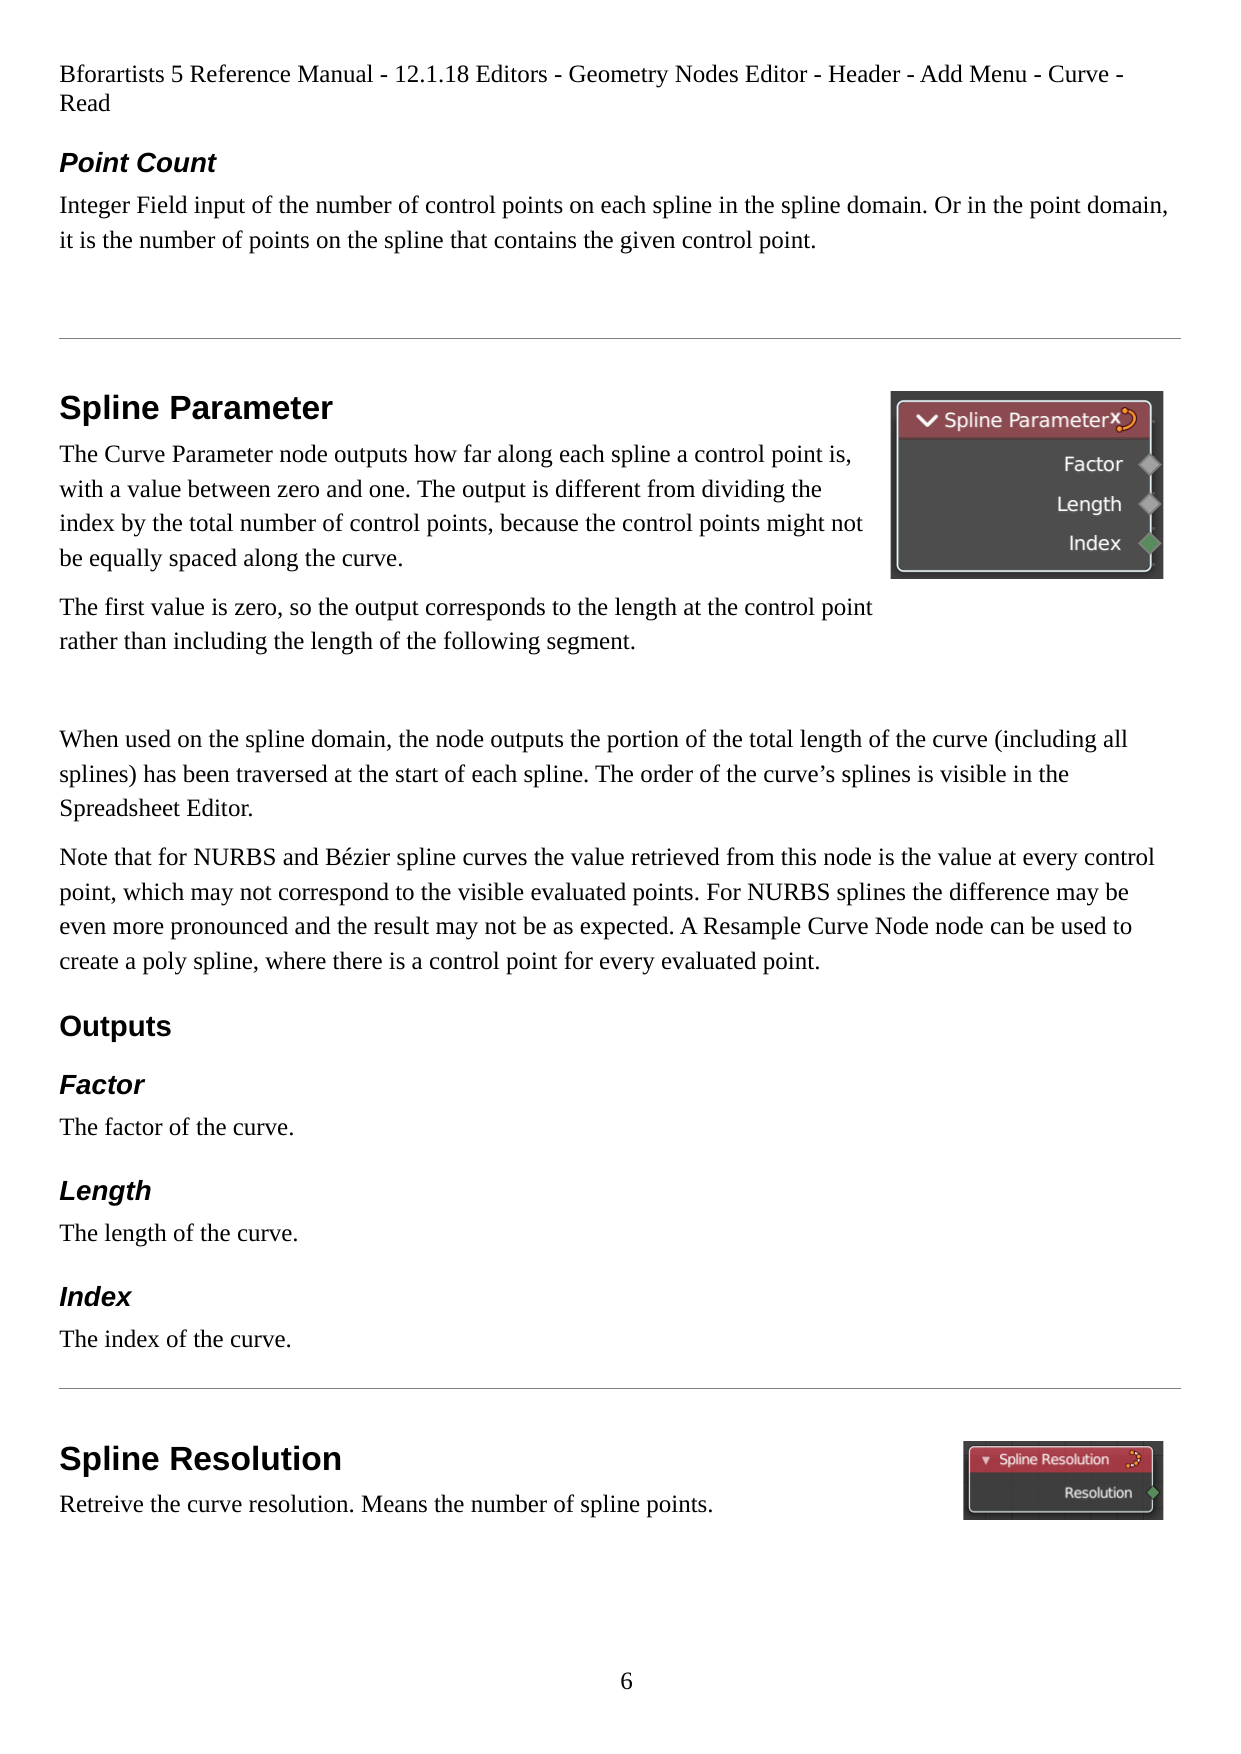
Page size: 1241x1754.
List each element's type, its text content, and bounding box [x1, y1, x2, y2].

subtitle Index [59, 1280, 1181, 1312]
picture [890, 391, 1164, 579]
subtitle Spline Resolution [59, 1438, 1181, 1477]
text The Curve Parameter node outputs how far along each spline a control point is, with a value between zero and one. The output is different from dividing the index by the total number of control points, because the control points might not be equally spaced along the curve. [59, 439, 890, 571]
subtitle Factor [59, 1068, 1181, 1100]
text The first value is zero, so the output corresponds to the length at the control point rather than including the length of the following segment. [59, 592, 1181, 655]
text The factor of the curve. [59, 1112, 1181, 1141]
subtitle Outputs [59, 1009, 1181, 1043]
subtitle Point Count [59, 146, 1181, 178]
text The length of the curve. [59, 1218, 1181, 1247]
subtitle Length [59, 1174, 1181, 1206]
text When used on the spline domain, the node outputs the portion of the total length of the curve (including all splines) has been traversed at the start of each spline. The order of the curve’s splines is visible in the Spreadsheet Editor. [59, 724, 1181, 822]
picture [963, 1441, 1164, 1520]
subtitle Spline Parameter [59, 388, 1181, 427]
text Integer Field input of the number of control points on each spline in the spline domain. Or in the point domain, it is the number of points on the spline that contains the given control point. [59, 190, 1181, 254]
text Retreive the curve resolution. Means the number of spline points. [59, 1489, 963, 1518]
text Note that for NURBS and Bézier spline curves the value retrieved from this node is the value at every control point, which may not correspond to the visible evaluated points. For NURBS splines the difference may be even more pronounced and the result may not be as expected. A Resample Curve Node node can be used to create a poly spline, where there is a control point for every evaluated point. [59, 842, 1181, 974]
text The index of the curve. [59, 1324, 1181, 1353]
